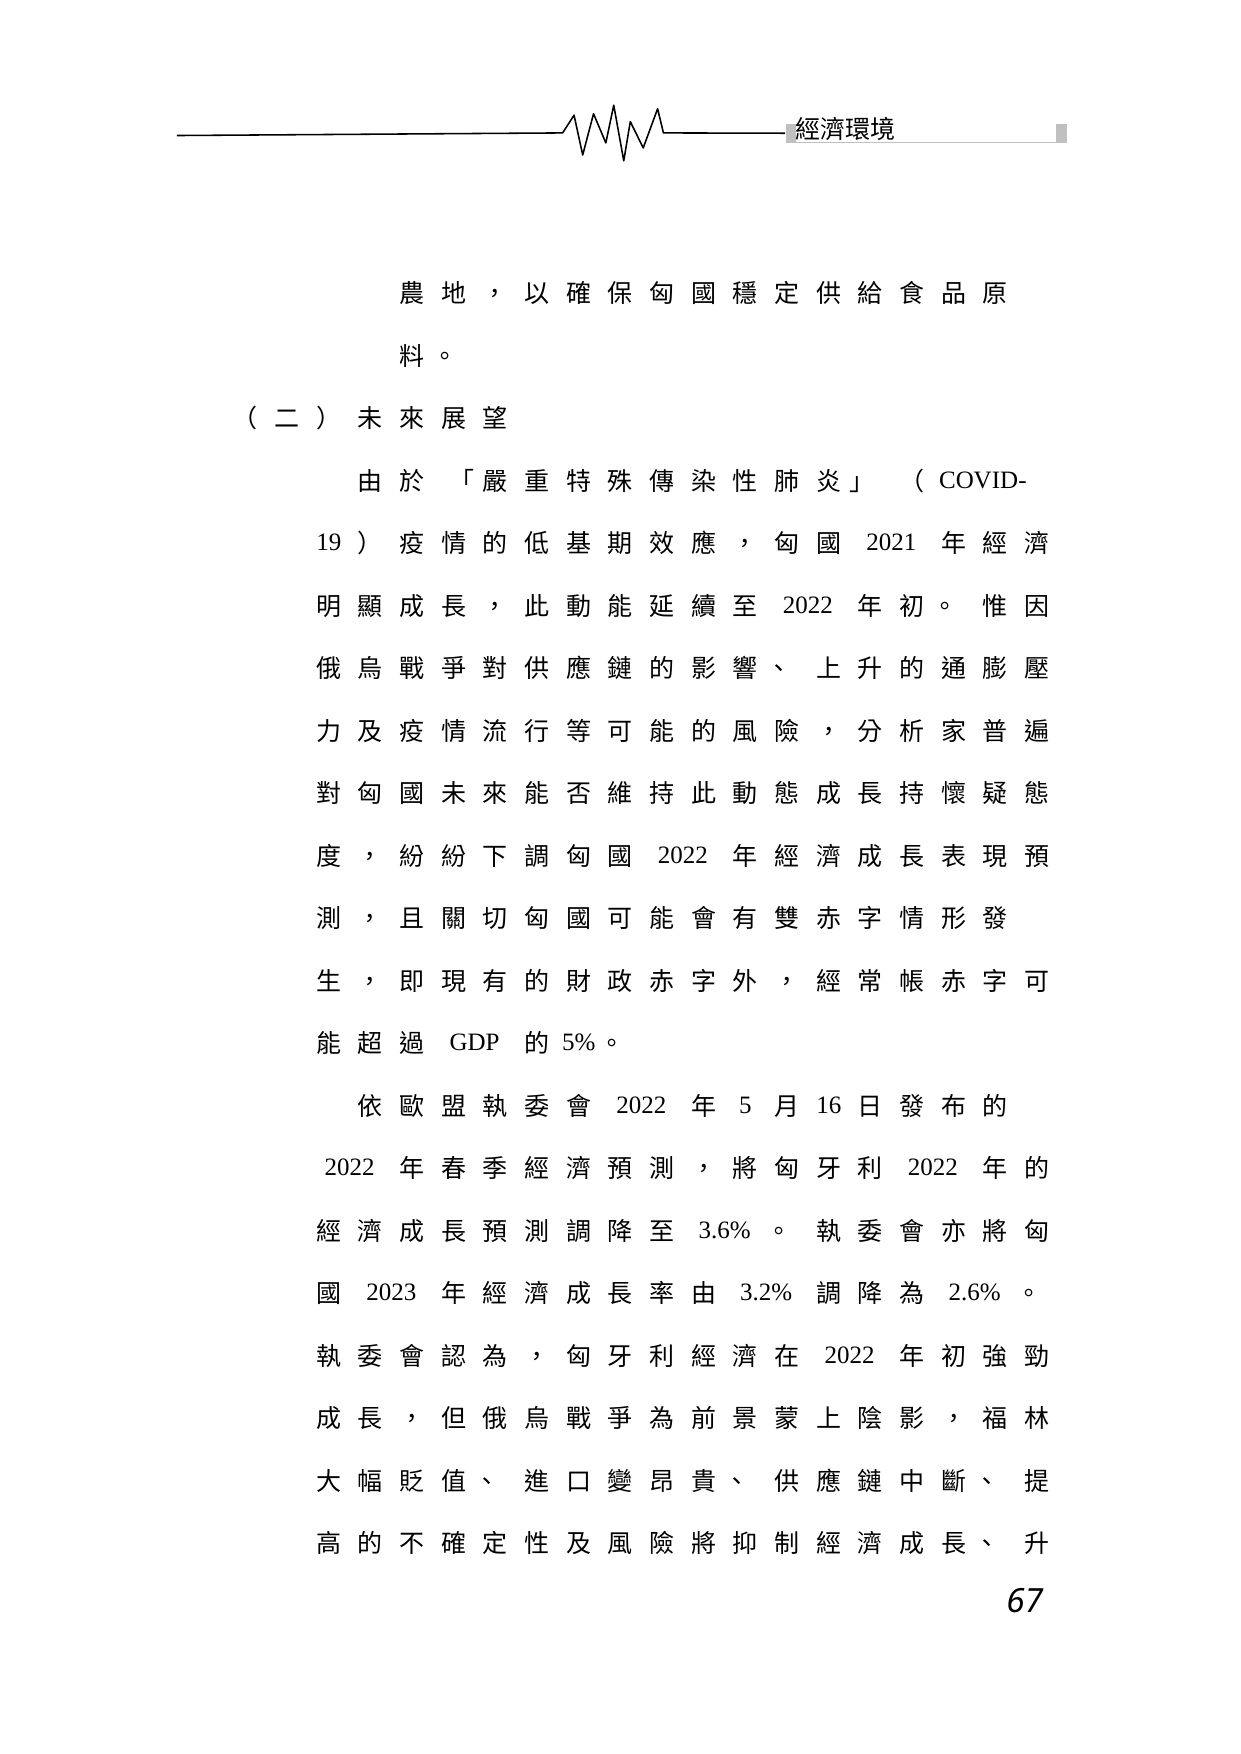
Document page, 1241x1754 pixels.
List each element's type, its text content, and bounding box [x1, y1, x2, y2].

text 依歐盟執委會2022年5月16日發布的2022年春季經濟預測，將匈牙利2022年的經濟成長預測調降至3.6%。執委會亦將匈國2023年經濟成長率由3.2%調降為2.6%。執委會認為，匈牙利經濟在2022年初強勁成長，但俄烏戰爭為前景蒙上陰影，福林大幅貶值、進口變昂貴、供應鏈中斷、提高的不確定性及風險將抑制經濟成長、升 [281, 1063, 1058, 1563]
text 農地，以確保匈國穩定供給食品原料。 [306, 250, 1058, 375]
text （二）未來展望 [207, 375, 1058, 438]
text 由於「嚴重特殊傳染性肺炎」（COVID-19）疫情的低基期效應，匈國2021年經濟明顯成長，此動能延續至2022年初。惟因俄烏戰爭對供應鏈的影響、上升的通膨壓力及疫情流行等可能的風險，分析家普遍對匈國未來能否維持此動態成長持懷疑態度，紛紛下調匈國2022年經濟成長表現預測，且關切匈國可能會有雙赤字情形發生，即現有的財政赤字外，經常帳赤字可能超過GDP的5%。 [281, 438, 1058, 1063]
